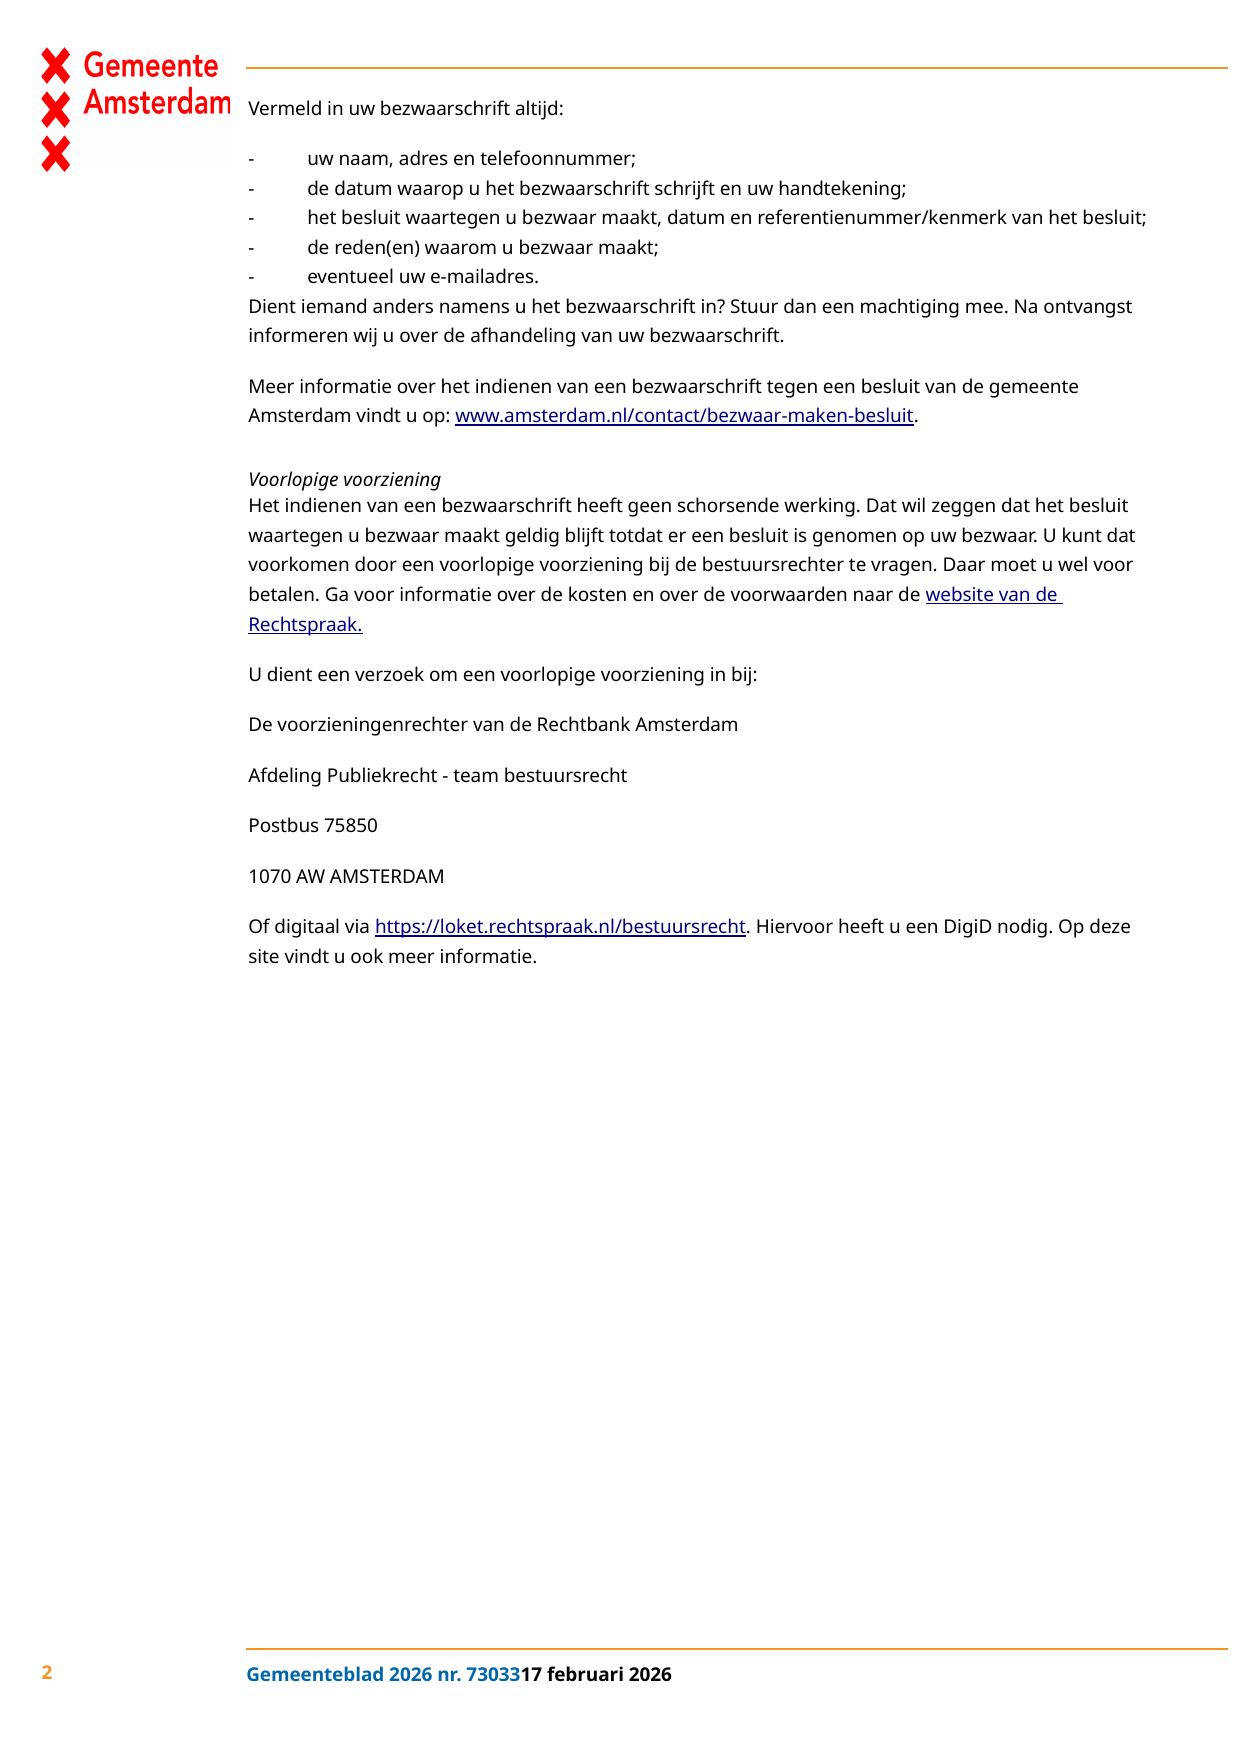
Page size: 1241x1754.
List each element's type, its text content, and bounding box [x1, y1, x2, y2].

picture [41, 47, 231, 172]
list de datum waarop u het bezwaarschrift schrijft en uw handtekening; [248, 175, 1152, 201]
text Meer informatie over het indienen van een bezwaarschrift tegen een besluit van de gemeente Amsterdam vindt u op: www.amsterdam.nl/contact/bezwaar-maken-besluit. [248, 373, 1152, 428]
text Dient iemand anders namens u het bezwaarschrift in? Stuur dan een machtiging mee. Na ontvangst informeren wij u over de afhandeling van uw bezwaarschrift. [248, 293, 1152, 348]
text 1070 AW AMSTERDAM [248, 863, 1152, 888]
text Het indienen van een bezwaarschrift heeft geen schorsende werking. Dat wil zeggen dat het besluit waartegen u bezwaar maakt geldig blijft totdat er een besluit is genomen op uw bezwaar. U kunt dat voorkomen door een voorlopige voorziening bij de bestuursrechter te vragen. Daar moet u wel voor betalen. Ga voor informatie over de kosten en over de voorwaarden naar de website van de Rechtspraak. [248, 492, 1152, 636]
text Postbus 75850 [248, 812, 1152, 838]
list uw naam, adres en telefoonnummer; [248, 145, 1152, 171]
text De voorzieningenrechter van de Rechtbank Amsterdam [248, 712, 1152, 737]
text Of digitaal via https://loket.rechtspraak.nl/bestuursrecht. Hiervoor heeft u een DigiD nodig. Op deze site vindt u ook meer informatie. [248, 913, 1152, 968]
text Vermeld in uw bezwaarschrift altijd: [248, 95, 1152, 121]
text Afdeling Publiekrecht - team bestuursrecht [248, 762, 1152, 788]
text U dient een verzoek om een voorlopige voorziening in bij: [248, 661, 1152, 687]
text Voorlopige voorziening [248, 467, 1152, 492]
list eventueel uw e-mailadres. [248, 263, 1152, 289]
list het besluit waartegen u bezwaar maakt, datum en referentienummer/kenmerk van het besluit; [248, 204, 1152, 230]
list de reden(en) waarom u bezwaar maakt; [248, 234, 1152, 260]
